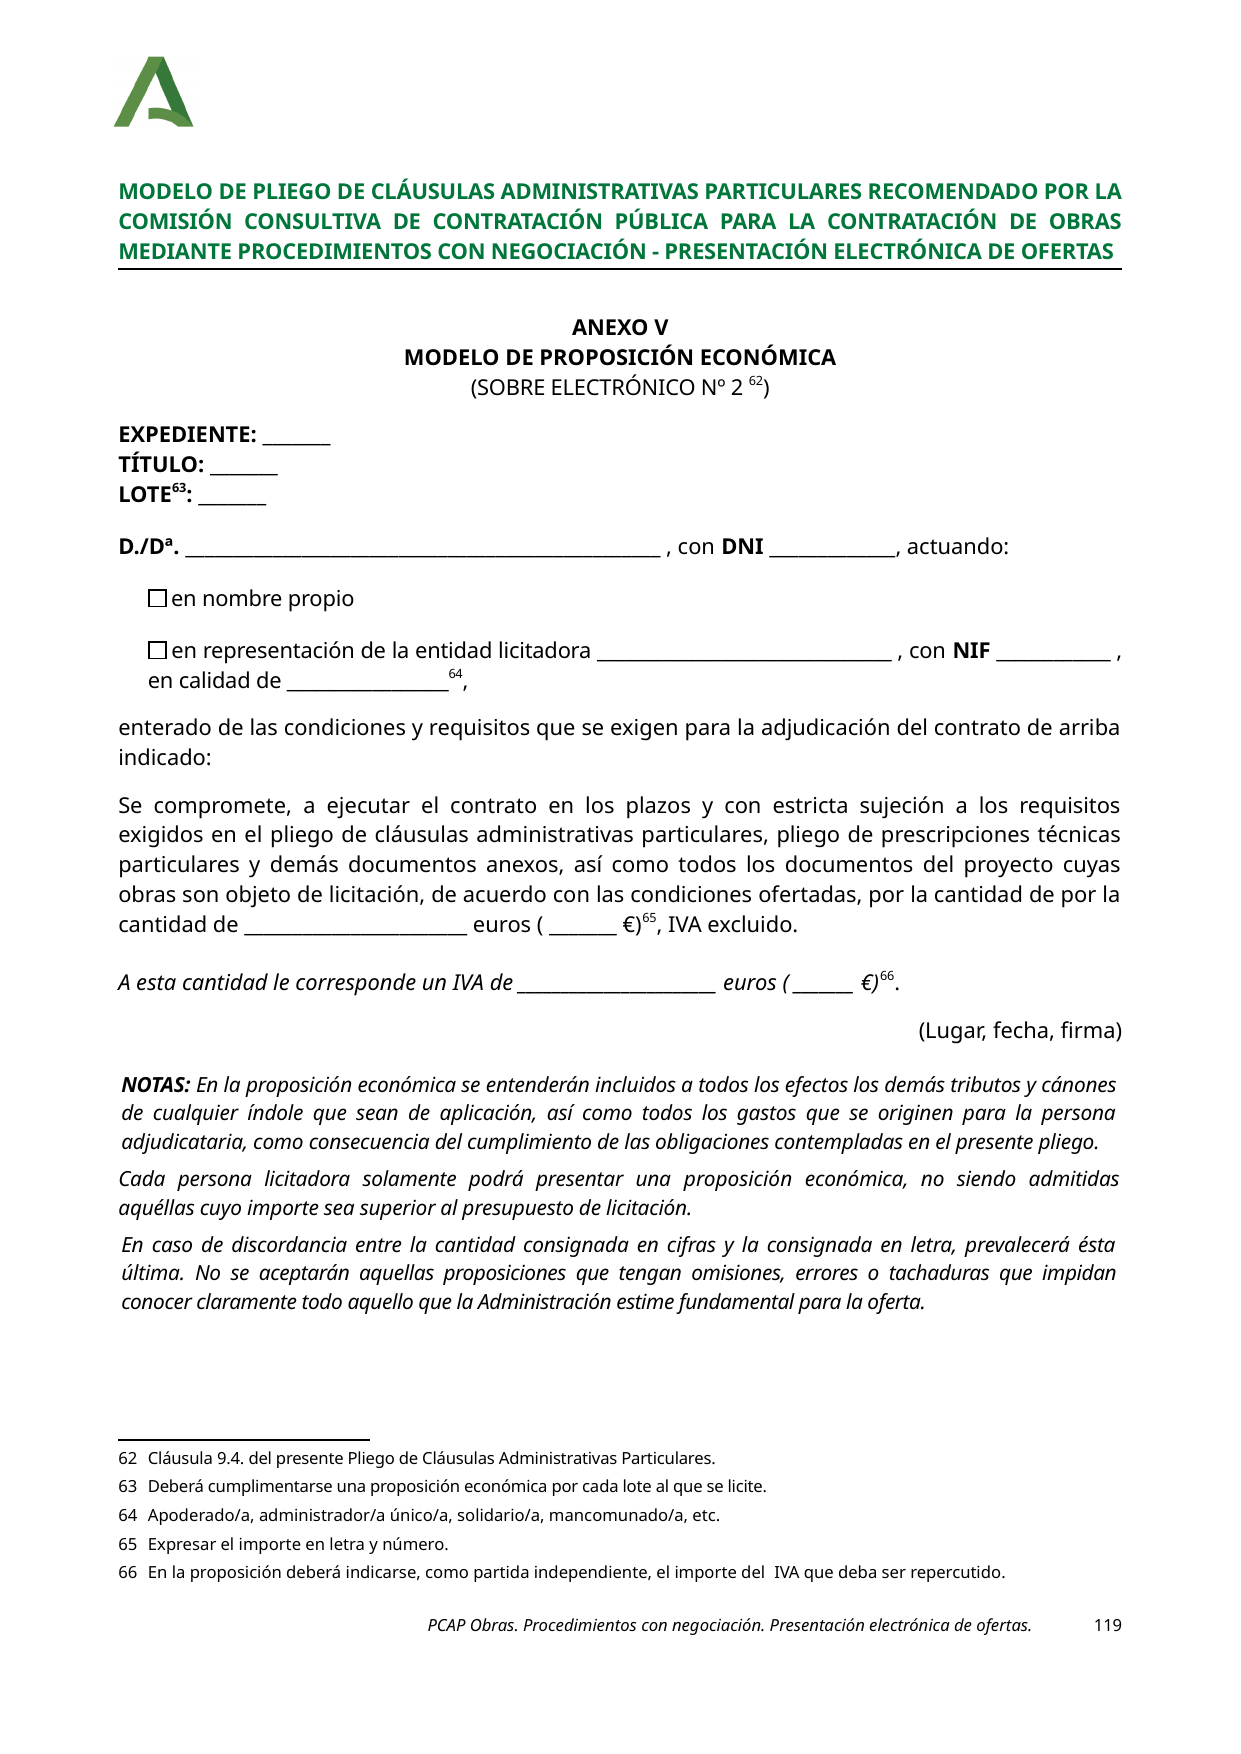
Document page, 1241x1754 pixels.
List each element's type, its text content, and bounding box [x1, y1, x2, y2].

text Apoderado/a, administrador/a único/a, solidario/a, mancomunado/a, etc. [118, 1504, 1122, 1526]
text D./Dª. _________________________________________________ , con DNI _____________, actuando: [118, 531, 1122, 561]
text LOTE: _______ [118, 479, 1122, 509]
text enterado de las condiciones y requisitos que se exigen para la adjudicación del contrato de arriba indicado: [118, 712, 1122, 772]
text NOTAS: En la proposición económica se entenderán incluidos a todos los efectos los demás tributos y cánones de cualquier índole que sean de aplicación, así como todos los gastos que se originen para la persona adjudicataria, como consecuencia del cumplimiento de las obligaciones contempladas en el presente pliego. [118, 1067, 1122, 1158]
text MODELO DE PLIEGO DE CLÁUSULAS ADMINISTRATIVAS PARTICULARES RECOMENDADO POR LA COMISIÓN CONSULTIVA DE CONTRATACIÓN PÚBLICA PARA LA CONTRATACIÓN DE OBRAS MEDIANTE PROCEDIMIENTOS CON NEGOCIACIÓN - PRESENTACIÓN ELECTRÓNICA DE OFERTAS [118, 176, 1122, 268]
text EXPEDIENTE: _______ [118, 419, 1122, 449]
text A esta cantidad le corresponde un IVA de _______________________ euros ( _______ €). [118, 967, 1122, 997]
text En caso de discordancia entre la cantidad consignada en cifras y la consignada en letra, prevalecerá ésta última. No se aceptarán aquellas proposiciones que tengan omisiones, errores o tachaduras que impidan conocer claramente todo aquello que la Administración estime fundamental para la oferta. [118, 1227, 1122, 1318]
text en nombre propio [148, 583, 1122, 613]
text Cláusula 9.4. del presente Pliego de Cláusulas Administrativas Particulares. [118, 1446, 1122, 1469]
text TÍTULO: _______ [118, 449, 1122, 479]
text en representación de la entidad licitadora _______________________________ , con NIF ____________ , en calidad de _________________, [148, 635, 1122, 695]
text Deberá cumplimentarse una proposición económica por cada lote al que se licite. [118, 1475, 1122, 1498]
text En la proposición deberá indicarse, como partida independiente, el importe del IVA que deba ser repercutido. [118, 1561, 1122, 1584]
text MODELO DE PROPOSICIÓN ECONÓMICA [118, 342, 1122, 372]
picture [109, 52, 198, 131]
text Cada persona licitadora solamente podrá presentar una proposición económica, no siendo admitidas aquéllas cuyo importe sea superior al presupuesto de licitación. [118, 1164, 1122, 1221]
text (SOBRE ELECTRÓNICO Nº 2 ) [118, 372, 1122, 402]
text Expresar el importe en letra y número. [118, 1532, 1122, 1555]
text ANEXO V [118, 312, 1122, 342]
text Se compromete, a ejecutar el contrato en los plazos y con estricta sujeción a los requisitos exigidos en el pliego de cláusulas administrativas particulares, pliego de prescripciones técnicas particulares y demás documentos anexos, así como todos los documentos del proyecto cuyas obras son objeto de licitación, de acuerdo con las condiciones ofertadas, por la cantidad de por la cantidad de _______________________ euros ( _______ €), IVA excluido. [118, 790, 1122, 939]
text (Lugar, fecha, firma) [118, 1014, 1122, 1044]
